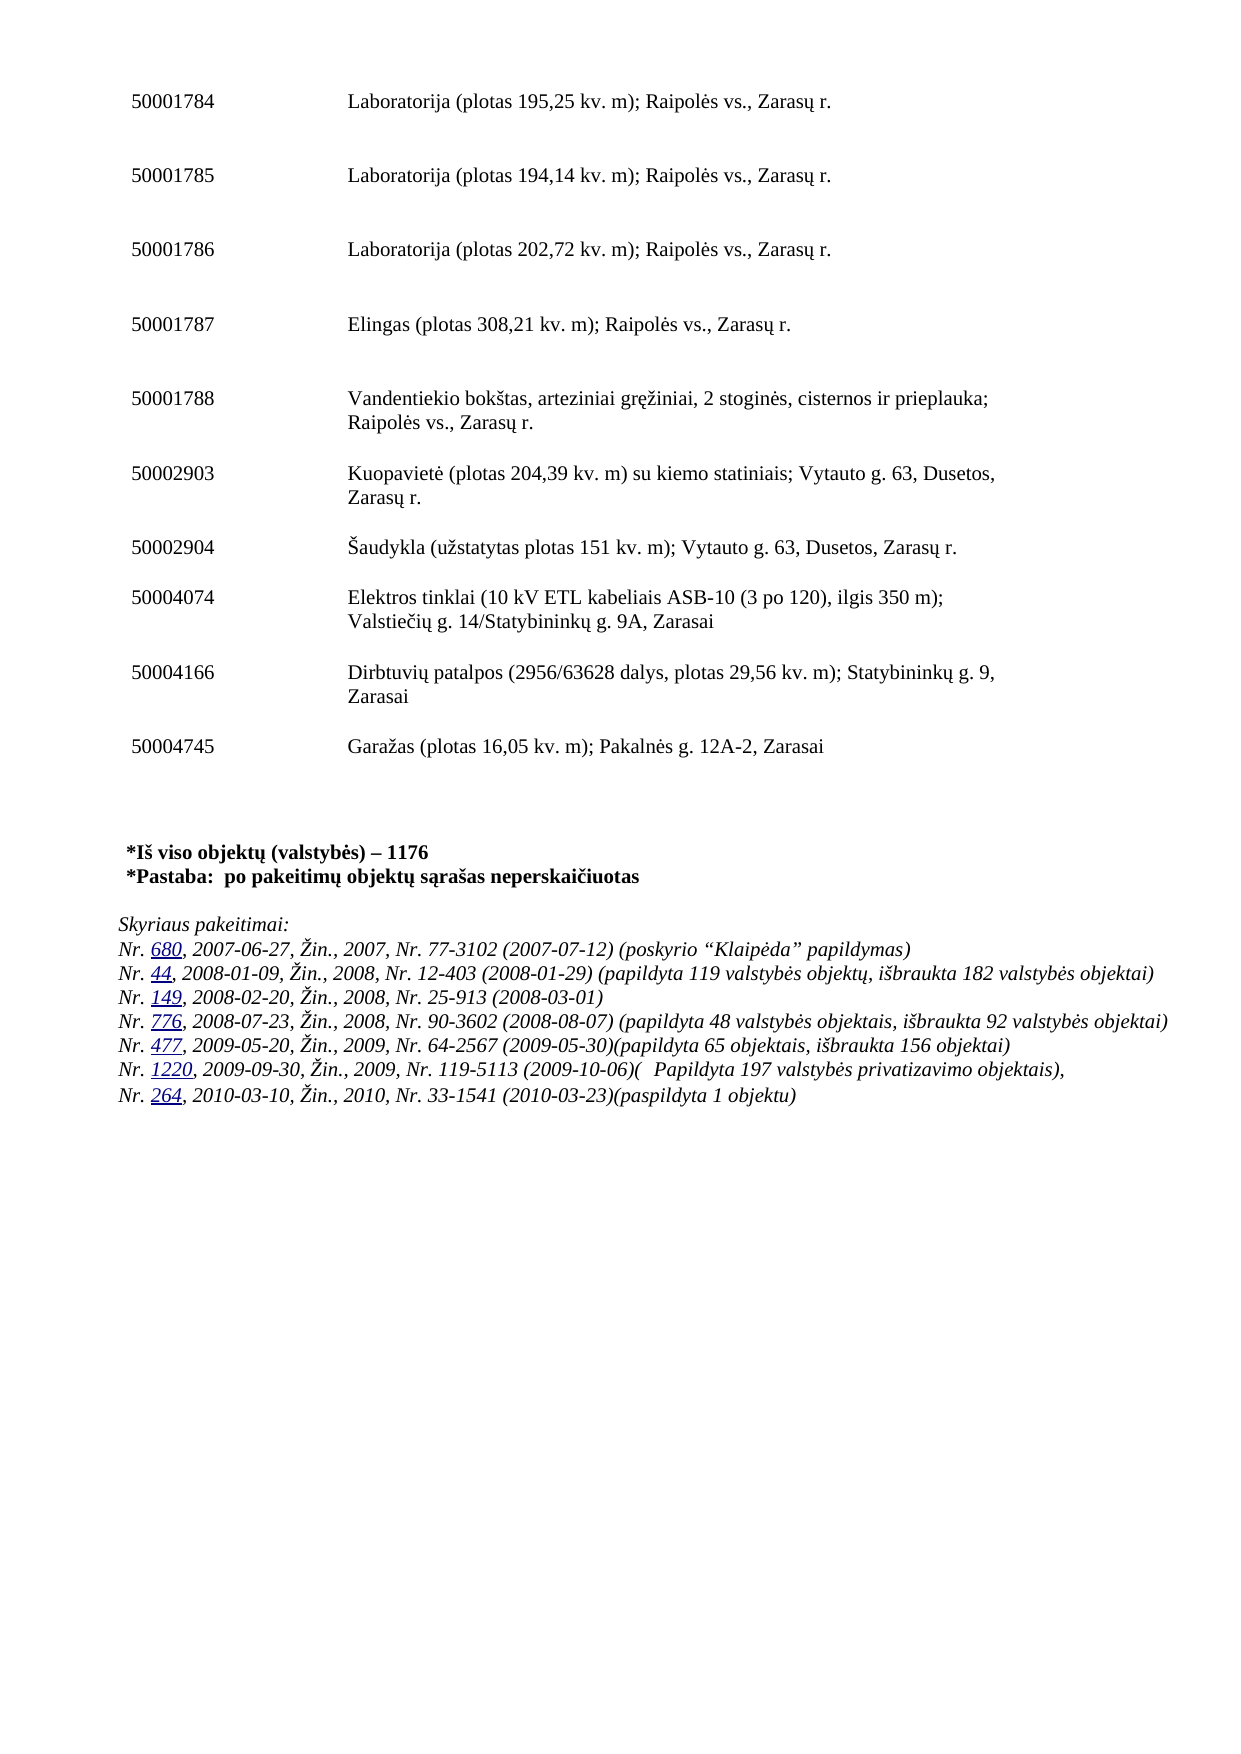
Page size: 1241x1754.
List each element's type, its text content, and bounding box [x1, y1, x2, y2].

table_cell [1170, 511, 1240, 535]
table_cell [1155, 238, 1170, 288]
table_cell [1170, 386, 1240, 436]
table_cell [1155, 288, 1170, 312]
table_cell *Iš viso objektų (valstybės) – 1176 [115, 840, 606, 864]
table_cell 50004745 [115, 734, 336, 816]
table_cell Garažas (plotas 16,05 kv. m); Pakalnės g. 12A-2, Zarasai [336, 734, 1155, 816]
table_cell [1155, 660, 1170, 710]
text Nr. 477, 2009-05-20, Žin., 2009, Nr. 64-2567 (2009-05-30)(papildyta 65 objektais, išbraukta 156 objektai) [118, 1033, 1181, 1057]
table_cell [1037, 461, 1066, 511]
table_cell [1155, 734, 1170, 816]
table_cell [1170, 312, 1240, 362]
table_cell [606, 840, 754, 864]
table_cell [1170, 238, 1240, 288]
table_cell *Pastaba: po pakeitimų objektų sąrašas neperskaičiuotas [115, 864, 1155, 912]
table_cell 50001784 [115, 89, 336, 139]
table_cell [1155, 535, 1170, 585]
table_cell [1170, 535, 1240, 585]
text Nr. 264, 2010-03-10, Žin., 2010, Nr. 33-1541 (2010-03-23)(paspildyta 1 objektu) [118, 1082, 1181, 1107]
table_cell Vandentiekio bokštas, arteziniai gręžiniai, 2 stoginės, cisternos ir prieplauka; Raipolės vs., Zarasų r. [336, 386, 1037, 436]
table_cell Dirbtuvių patalpos (2956/63628 dalys, plotas 29,56 kv. m); Statybininkų g. 9, Zarasai [336, 660, 1037, 710]
table_cell [1170, 816, 1240, 840]
table_cell [1066, 660, 1155, 710]
table_cell [1170, 436, 1240, 461]
text Nr. 680, 2007-06-27, Žin., 2007, Nr. 77-3102 (2007-07-12) (poskyrio “Klaipėda” papildymas) [118, 936, 1181, 961]
table_cell [1170, 710, 1240, 734]
table_cell [1170, 288, 1240, 312]
text Nr. 44, 2008-01-09, Žin., 2008, Nr. 12-403 (2008-01-29) (papildyta 119 valstybės objektų, išbraukta 182 valstybės objektai) [118, 961, 1181, 984]
table_cell Laboratorija (plotas 194,14 kv. m); Raipolės vs., Zarasų r. [336, 163, 1037, 213]
table_cell [1155, 312, 1170, 362]
table_cell 50004074 [115, 585, 336, 636]
table_cell Laboratorija (plotas 202,72 kv. m); Raipolės vs., Zarasų r. [336, 238, 1037, 288]
table_cell Elektros tinklai (10 kV ETL kabeliais ASB-10 (3 po 120), ilgis 350 m); Valstiečių g. 14/Statybininkų g. 9A, Zarasai [336, 585, 1037, 636]
table_cell Elingas (plotas 308,21 kv. m); Raipolės vs., Zarasų r. [336, 312, 1037, 362]
table_cell [1170, 840, 1240, 864]
table_cell [1170, 660, 1240, 710]
table_cell [115, 362, 1155, 386]
table_cell [1066, 312, 1155, 362]
table_cell [1155, 461, 1170, 511]
table_cell [1066, 461, 1155, 511]
table_cell [115, 288, 1155, 312]
table_cell [1155, 139, 1170, 163]
table_cell [115, 436, 1155, 461]
table_cell 50001785 [115, 163, 336, 213]
table_cell [1037, 312, 1066, 362]
table_cell [1037, 386, 1066, 436]
table_cell 50002904 [115, 535, 336, 585]
table_cell [1170, 213, 1240, 237]
table_cell [1066, 535, 1155, 585]
table_cell [1155, 816, 1170, 840]
table_cell [1170, 362, 1240, 386]
table_cell [1037, 238, 1066, 288]
table_cell [115, 139, 1155, 163]
table_cell [1170, 89, 1240, 139]
table_cell [1155, 636, 1170, 659]
table_cell [115, 213, 1155, 237]
table_cell [1155, 89, 1170, 139]
table_cell 50001786 [115, 238, 336, 288]
table_cell 50001787 [115, 312, 336, 362]
table_cell [1037, 535, 1066, 585]
table_cell [1155, 511, 1170, 535]
table_cell [1066, 585, 1155, 636]
table_cell [115, 710, 1155, 734]
table_cell [1066, 386, 1155, 436]
table_cell [1155, 585, 1170, 636]
table_cell [1037, 585, 1066, 636]
table_cell [1170, 163, 1240, 213]
table_cell [1155, 362, 1170, 386]
table_cell [1037, 163, 1066, 213]
table_cell [1155, 163, 1170, 213]
table_cell [1155, 710, 1170, 734]
table_cell 50004166 [115, 660, 336, 710]
text Skyriaus pakeitimai: [118, 912, 1181, 936]
table_cell [1155, 436, 1170, 461]
table_cell [1170, 864, 1240, 912]
table_cell [1066, 89, 1155, 139]
table_cell [115, 816, 1155, 840]
table_cell [1066, 238, 1155, 288]
table_cell 50002903 [115, 461, 336, 511]
table_cell [1155, 864, 1170, 912]
table_cell [1037, 89, 1066, 139]
table_cell [115, 636, 1155, 659]
text Nr. 776, 2008-07-23, Žin., 2008, Nr. 90-3602 (2008-08-07) (papildyta 48 valstybės objektais, išbraukta 92 valstybės objektai) [118, 1009, 1181, 1033]
text Nr. 1220, 2009-09-30, Žin., 2009, Nr. 119-5113 (2009-10-06)( Papildyta 197 valstybės privatizavimo objektais), [118, 1057, 1181, 1082]
text Nr. 149, 2008-02-20, Žin., 2008, Nr. 25-913 (2008-03-01) [118, 984, 1181, 1009]
table_cell Šaudykla (užstatytas plotas 151 kv. m); Vytauto g. 63, Dusetos, Zarasų r. [336, 535, 1037, 585]
table_cell [1170, 585, 1240, 636]
table_cell [1170, 636, 1240, 659]
table_cell Kuopavietė (plotas 204,39 kv. m) su kiemo statiniais; Vytauto g. 63, Dusetos, Zarasų r. [336, 461, 1037, 511]
table_cell [1037, 660, 1066, 710]
table_cell 50001788 [115, 386, 336, 436]
table_cell [1155, 213, 1170, 237]
table_cell [1170, 461, 1240, 511]
table_cell [115, 511, 1155, 535]
table_cell [1170, 734, 1240, 816]
table_cell [1155, 840, 1170, 864]
table_cell Laboratorija (plotas 195,25 kv. m); Raipolės vs., Zarasų r. [336, 89, 1037, 139]
table_cell [1155, 386, 1170, 436]
table_cell [1066, 163, 1155, 213]
table_cell [754, 840, 1155, 864]
table_cell [1170, 139, 1240, 163]
